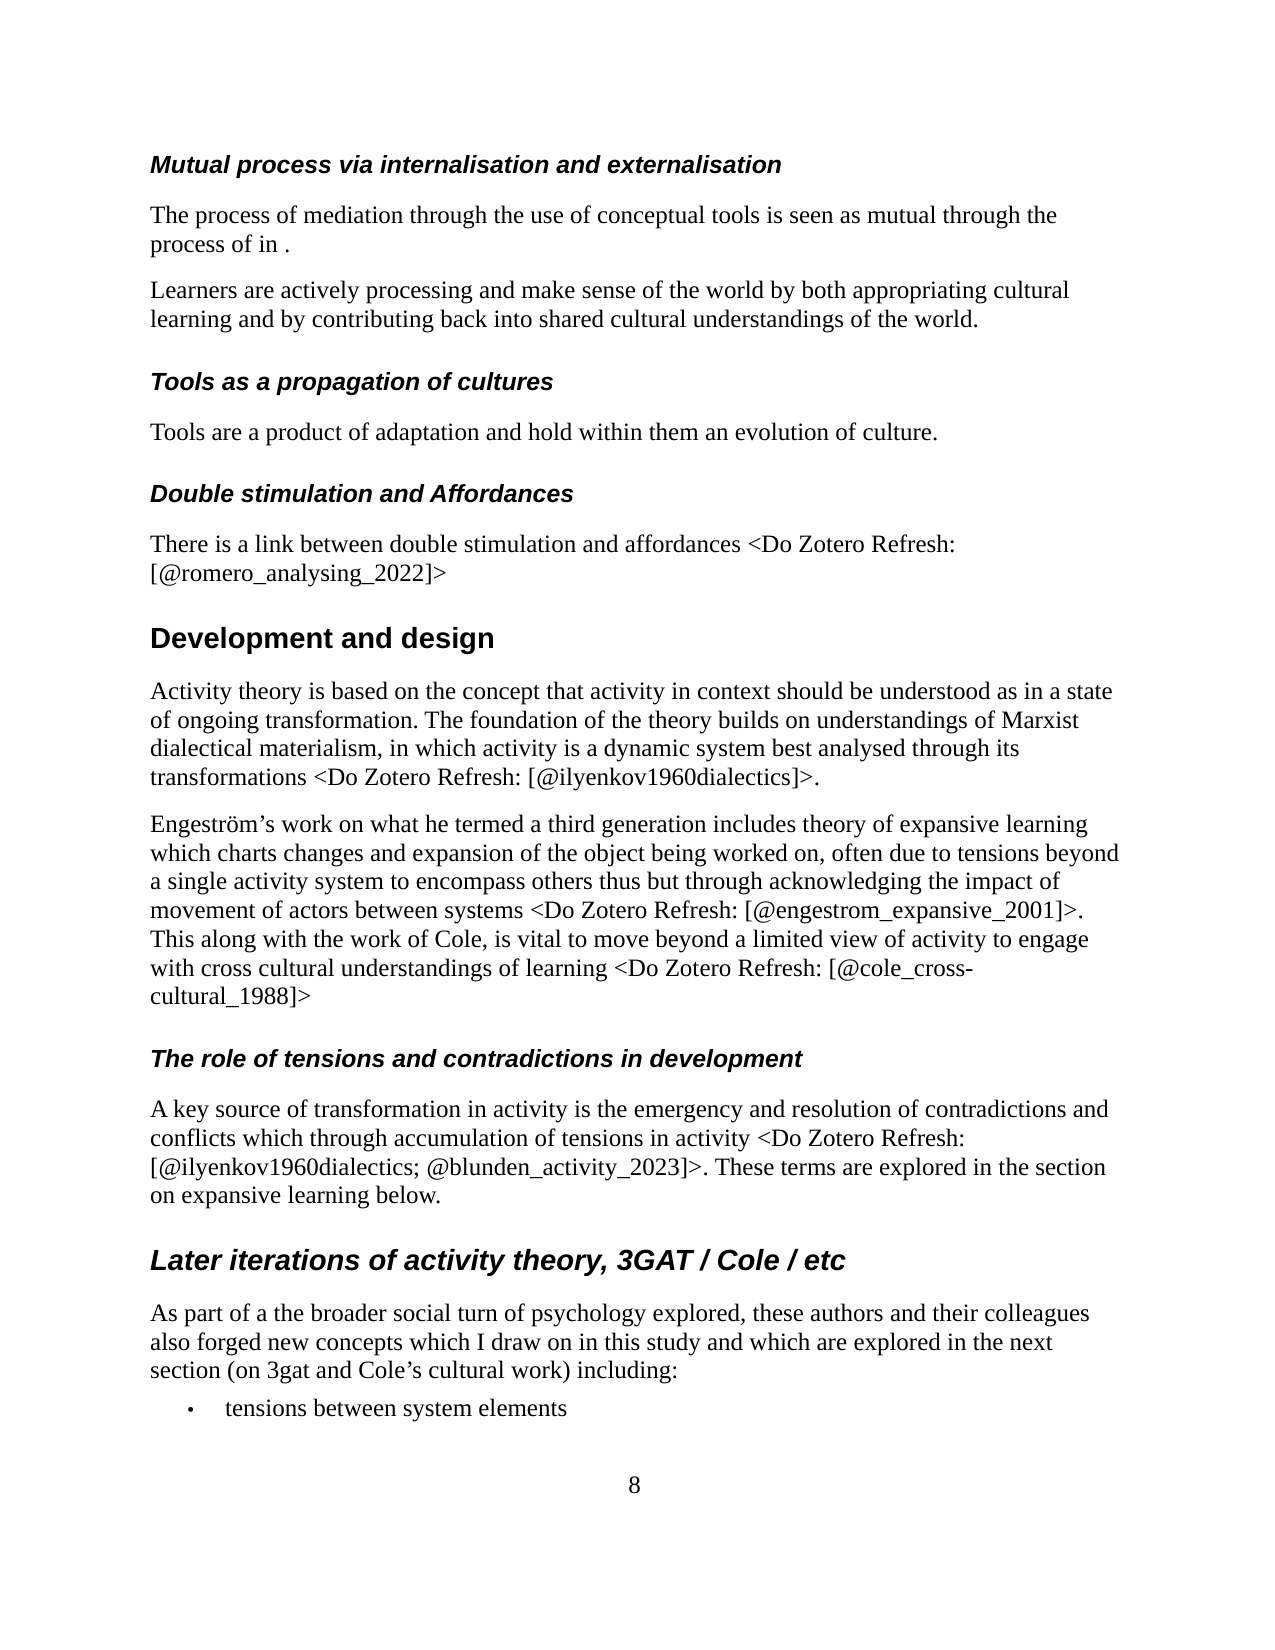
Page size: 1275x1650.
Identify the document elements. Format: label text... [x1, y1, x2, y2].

list tensions between system elements [187, 1393, 1125, 1422]
text Activity theory is based on the concept that activity in context should be understood as in a state of ongoing transformation. The foundation of the theory builds on understandings of Marxist dialectical materialism, in which activity is a dynamic system best analysed through its transformations <Do Zotero Refresh: [@ilyenkov1960dialectics]>. [150, 676, 1125, 791]
subtitle Tools as a propagation of cultures [150, 367, 1125, 395]
text There is a link between double stimulation and affordances <Do Zotero Refresh: [@romero_analysing_2022]> [150, 529, 1125, 587]
text As part of a the broader social turn of psychology explored, these authors and their colleagues also forged new concepts which I draw on in this study and which are explored in the next section (on 3gat and Cole’s cultural work) including: [150, 1298, 1125, 1384]
text Tools are a product of adaptation and hold within them an evolution of culture. [150, 417, 1125, 446]
subtitle The role of tensions and contradictions in development [150, 1044, 1125, 1073]
text Engeström’s work on what he termed a third generation includes theory of expansive learning which charts changes and expansion of the object being worked on, often due to tensions beyond a single activity system to encompass others thus but through acknowledging the impact of movement of actors between systems <Do Zotero Refresh: [@engestrom_expansive_2001]>. This along with the work of Cole, is vital to move beyond a limited view of activity to engage with cross cultural understandings of learning <Do Zotero Refresh: [@cole_cross-cultural_1988]> [150, 809, 1125, 1010]
text Learners are actively processing and make sense of the world by both appropriating cultural learning and by contributing back into shared cultural understandings of the world. [150, 275, 1125, 333]
subtitle Development and design [150, 621, 1125, 654]
subtitle Mutual process via internalisation and externalisation [150, 150, 1125, 178]
text A key source of transformation in activity is the emergency and resolution of contradictions and conflicts which through accumulation of tensions in activity <Do Zotero Refresh: [@ilyenkov1960dialectics; @blunden_activity_2023]>. These terms are explored in the section on expansive learning below. [150, 1094, 1125, 1209]
subtitle Double stimulation and Affordances [150, 479, 1125, 508]
subtitle Later iterations of activity theory, 3GAT / Cole / etc [150, 1243, 1125, 1277]
text The process of mediation through the use of conceptual tools is seen as mutual through the process of in . [150, 200, 1125, 257]
